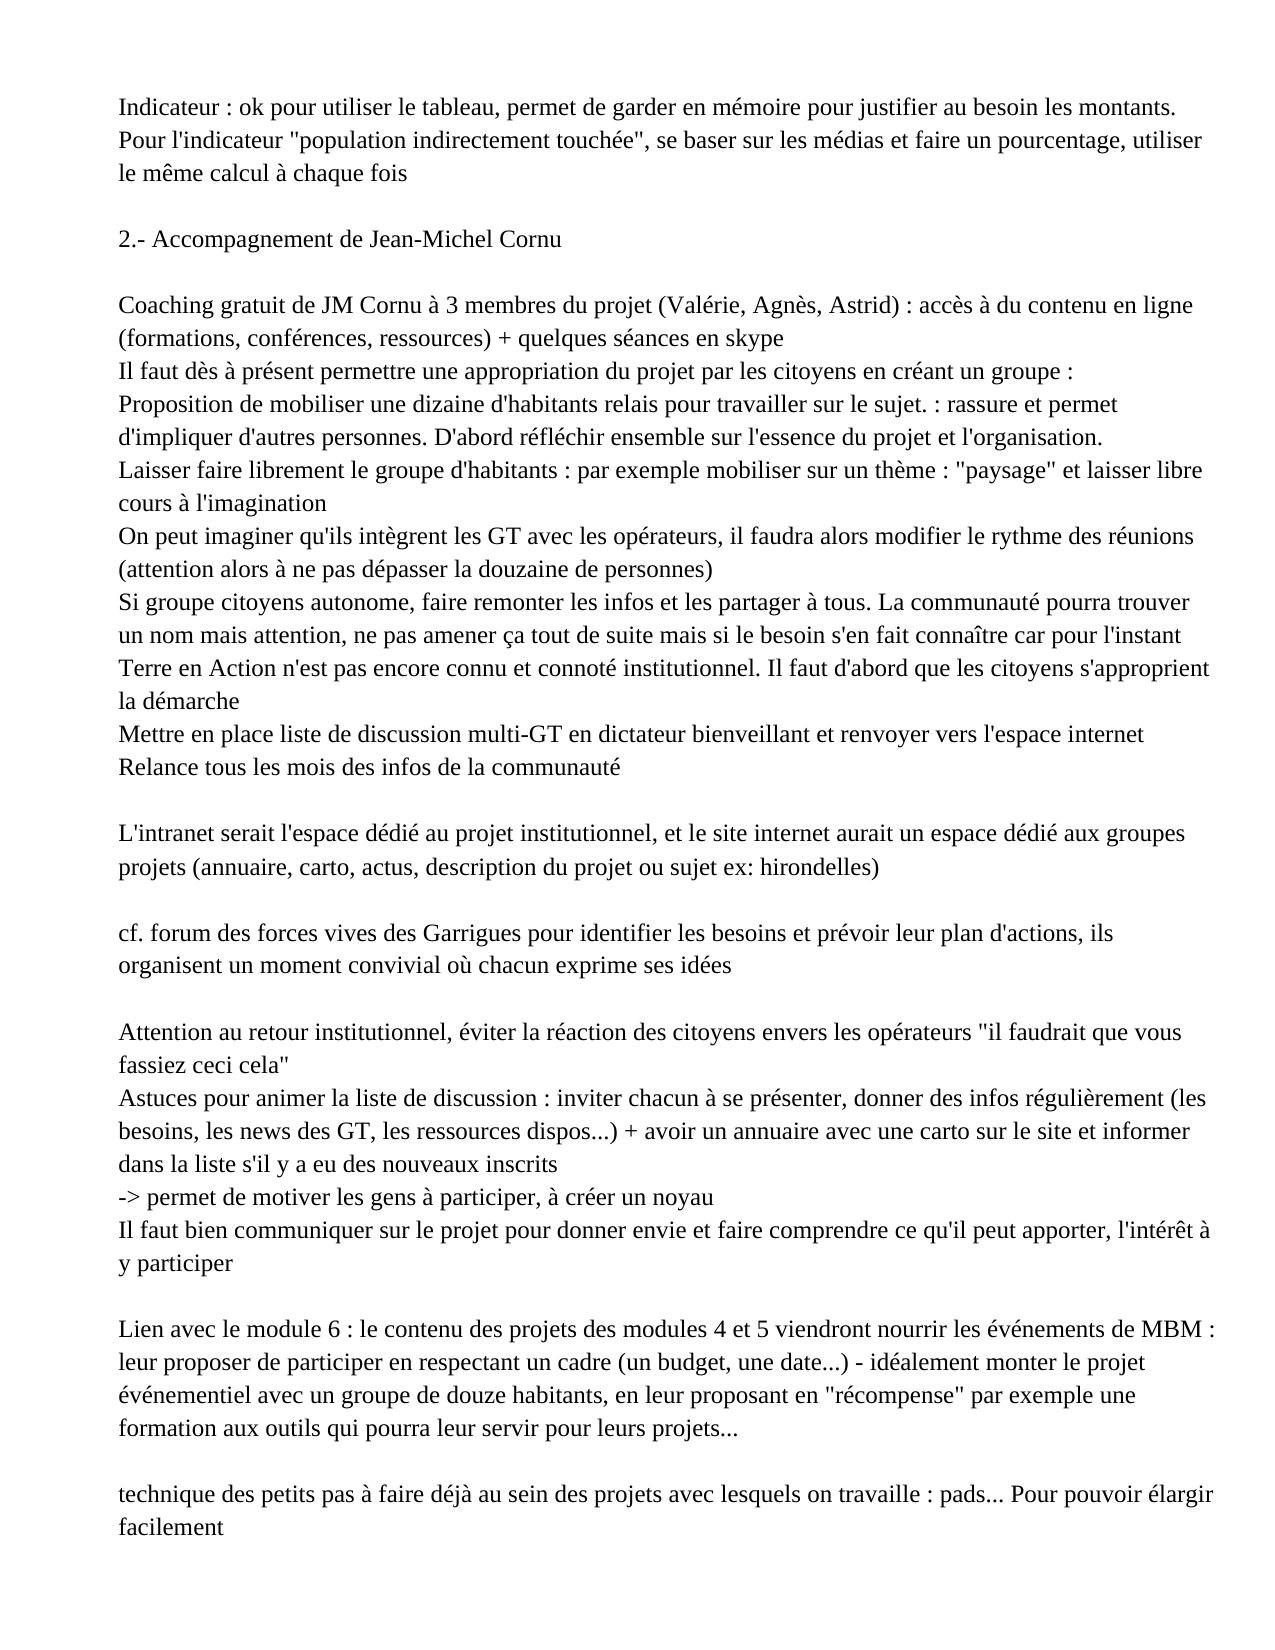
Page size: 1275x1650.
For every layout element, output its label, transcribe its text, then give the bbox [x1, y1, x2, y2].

text Indicateur : ok pour utiliser le tableau, permet de garder en mémoire pour justifier au besoin les montants. Pour l'indicateur "population indirectement touchée", se baser sur les médias et faire un pourcentage, utiliser le même calcul à chaque fois 2.- Accompagnement de Jean-Michel Cornu Coaching gratuit de JM Cornu à 3 membres du projet (Valérie, Agnès, Astrid) : accès à du contenu en ligne (formations, conférences, ressources) + quelques séances en skype Il faut dès à présent permettre une appropriation du projet par les citoyens en créant un groupe : Proposition de mobiliser une dizaine d'habitants relais pour travailler sur le sujet. : rassure et permet d'impliquer d'autres personnes. D'abord réfléchir ensemble sur l'essence du projet et l'organisation. Laisser faire librement le groupe d'habitants : par exemple mobiliser sur un thème : "paysage" et laisser libre cours à l'imagination On peut imaginer qu'ils intègrent les GT avec les opérateurs, il faudra alors modifier le rythme des réunions (attention alors à ne pas dépasser la douzaine de personnes) Si groupe citoyens autonome, faire remonter les infos et les partager à tous. La communauté pourra trouver un nom mais attention, ne pas amener ça tout de suite mais si le besoin s'en fait connaître car pour l'instant Terre en Action n'est pas encore connu et connoté institutionnel. Il faut d'abord que les citoyens s'approprient la démarche Mettre en place liste de discussion multi-GT en dictateur bienveillant et renvoyer vers l'espace internet Relance tous les mois des infos de la communauté L'intranet serait l'espace dédié au projet institutionnel, et le site internet aurait un espace dédié aux groupes projets (annuaire, carto, actus, description du projet ou sujet ex: hirondelles) cf. forum des forces vives des Garrigues pour identifier les besoins et prévoir leur plan d'actions, ils organisent un moment convivial où chacun exprime ses idées Attention au retour institutionnel, éviter la réaction des citoyens envers les opérateurs "il faudrait que vous fassiez ceci cela" Astuces pour animer la liste de discussion : inviter chacun à se présenter, donner des infos régulièrement (les besoins, les news des GT, les ressources dispos...) + avoir un annuaire avec une carto sur le site et informer dans la liste s'il y a eu des nouveaux inscrits -> permet de motiver les gens à participer, à créer un noyau Il faut bien communiquer sur le projet pour donner envie et faire comprendre ce qu'il peut apporter, l'intérêt à y participer Lien avec le module 6 : le contenu des projets des modules 4 et 5 viendront nourrir les événements de MBM : leur proposer de participer en respectant un cadre (un budget, une date...) - idéalement monter le projet événementiel avec un groupe de douze habitants, en leur proposant en "récompense" par exemple une formation aux outils qui pourra leur servir pour leurs projets... technique des petits pas à faire déjà au sein des projets avec lesquels on travaille : pads... Pour pouvoir élargir facilement [118, 59, 1216, 1574]
